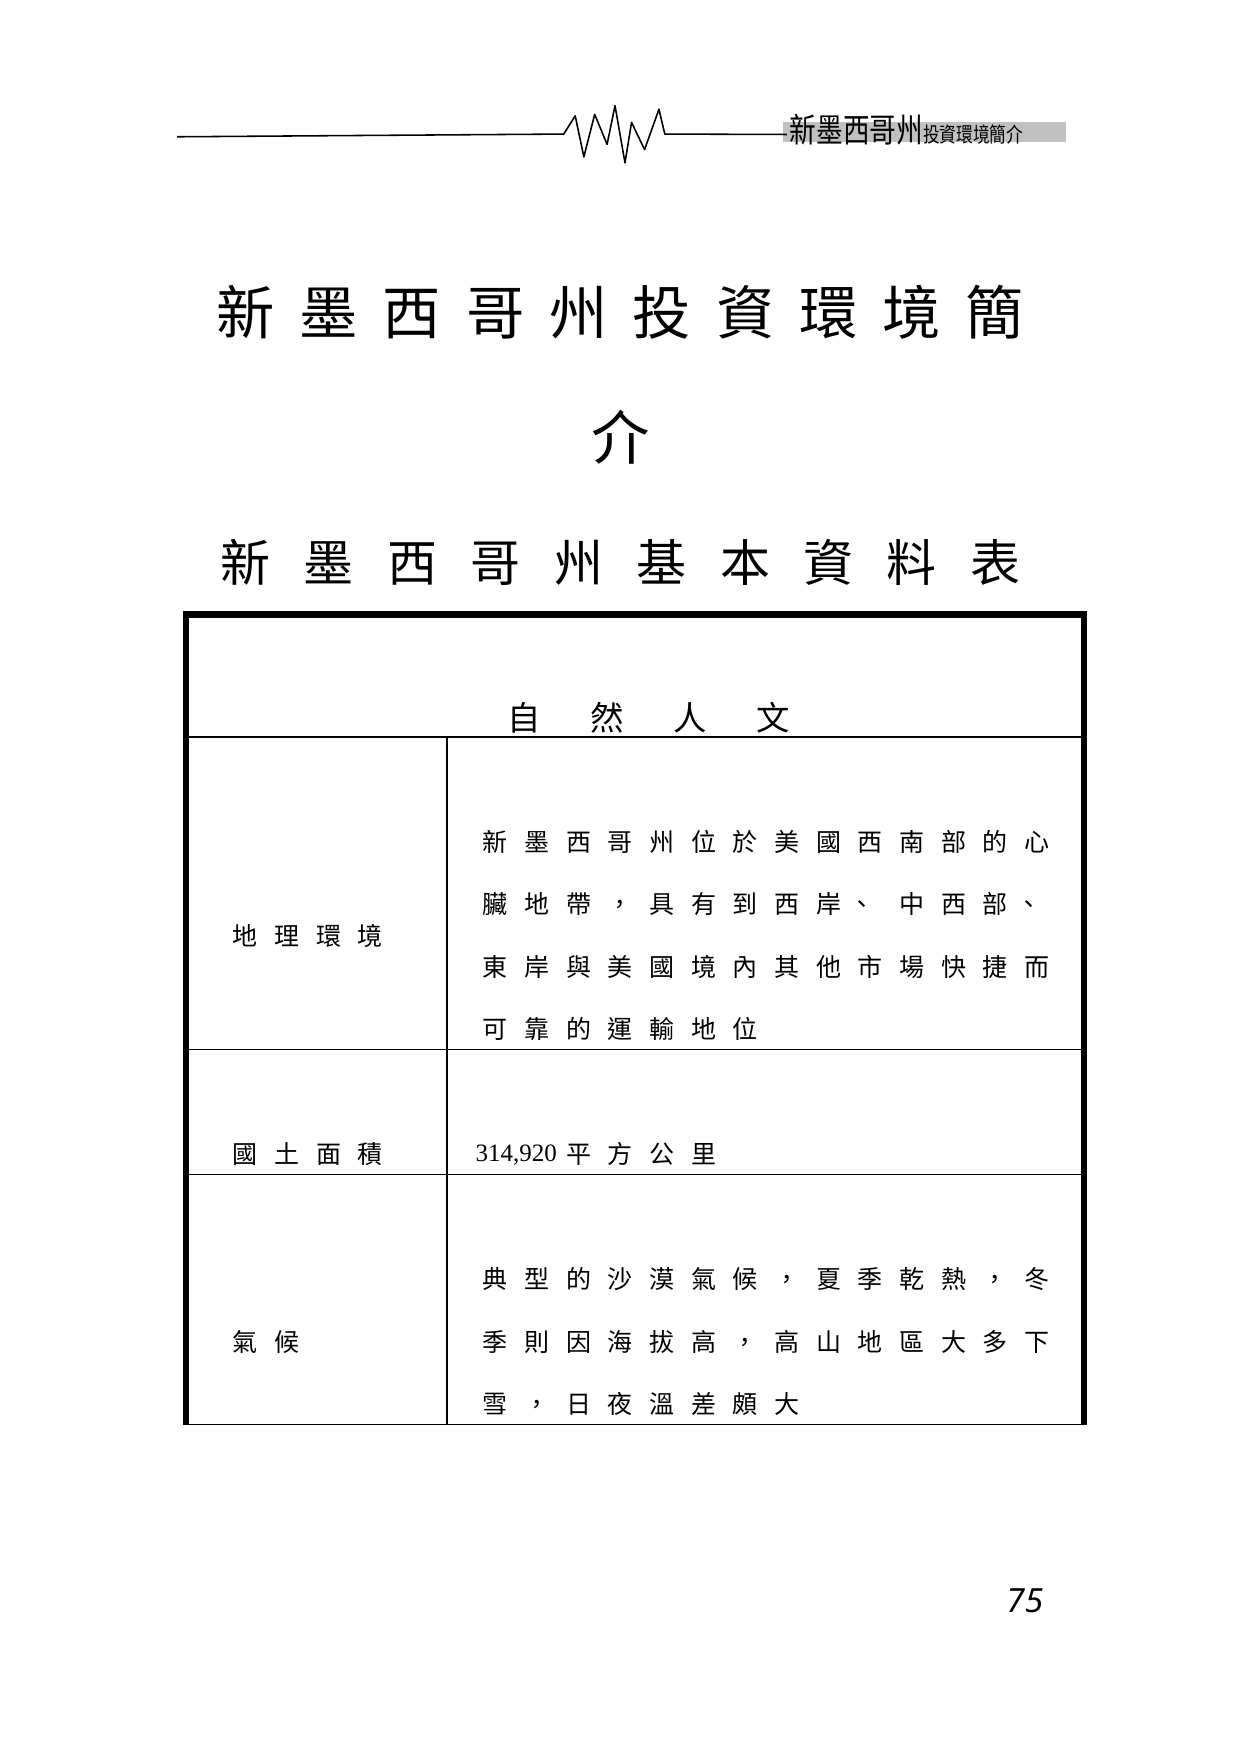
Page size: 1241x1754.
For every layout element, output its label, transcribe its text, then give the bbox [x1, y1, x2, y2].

table_cell 地理環境 [189, 738, 446, 1049]
table_cell 氣候 [189, 1175, 446, 1424]
text 新墨西哥州基本資料表 [183, 486, 1058, 611]
table_cell 314,920平方公里 [448, 1050, 1081, 1174]
table_cell 新墨西哥州位於美國西南部的心臟地帶，具有到西岸、中西部、東岸與美國境內其他市場快捷而可靠的運輸地位 [448, 738, 1081, 1049]
text 新墨西哥州投資環境簡介 [183, 236, 1058, 486]
table_cell 國土面積 [189, 1050, 446, 1174]
table_header 自 然 人 文 [189, 618, 1081, 736]
table_cell 典型的沙漠氣候，夏季乾熱，冬季則因海拔高，高山地區大多下雪，日夜溫差頗大 [448, 1175, 1081, 1424]
